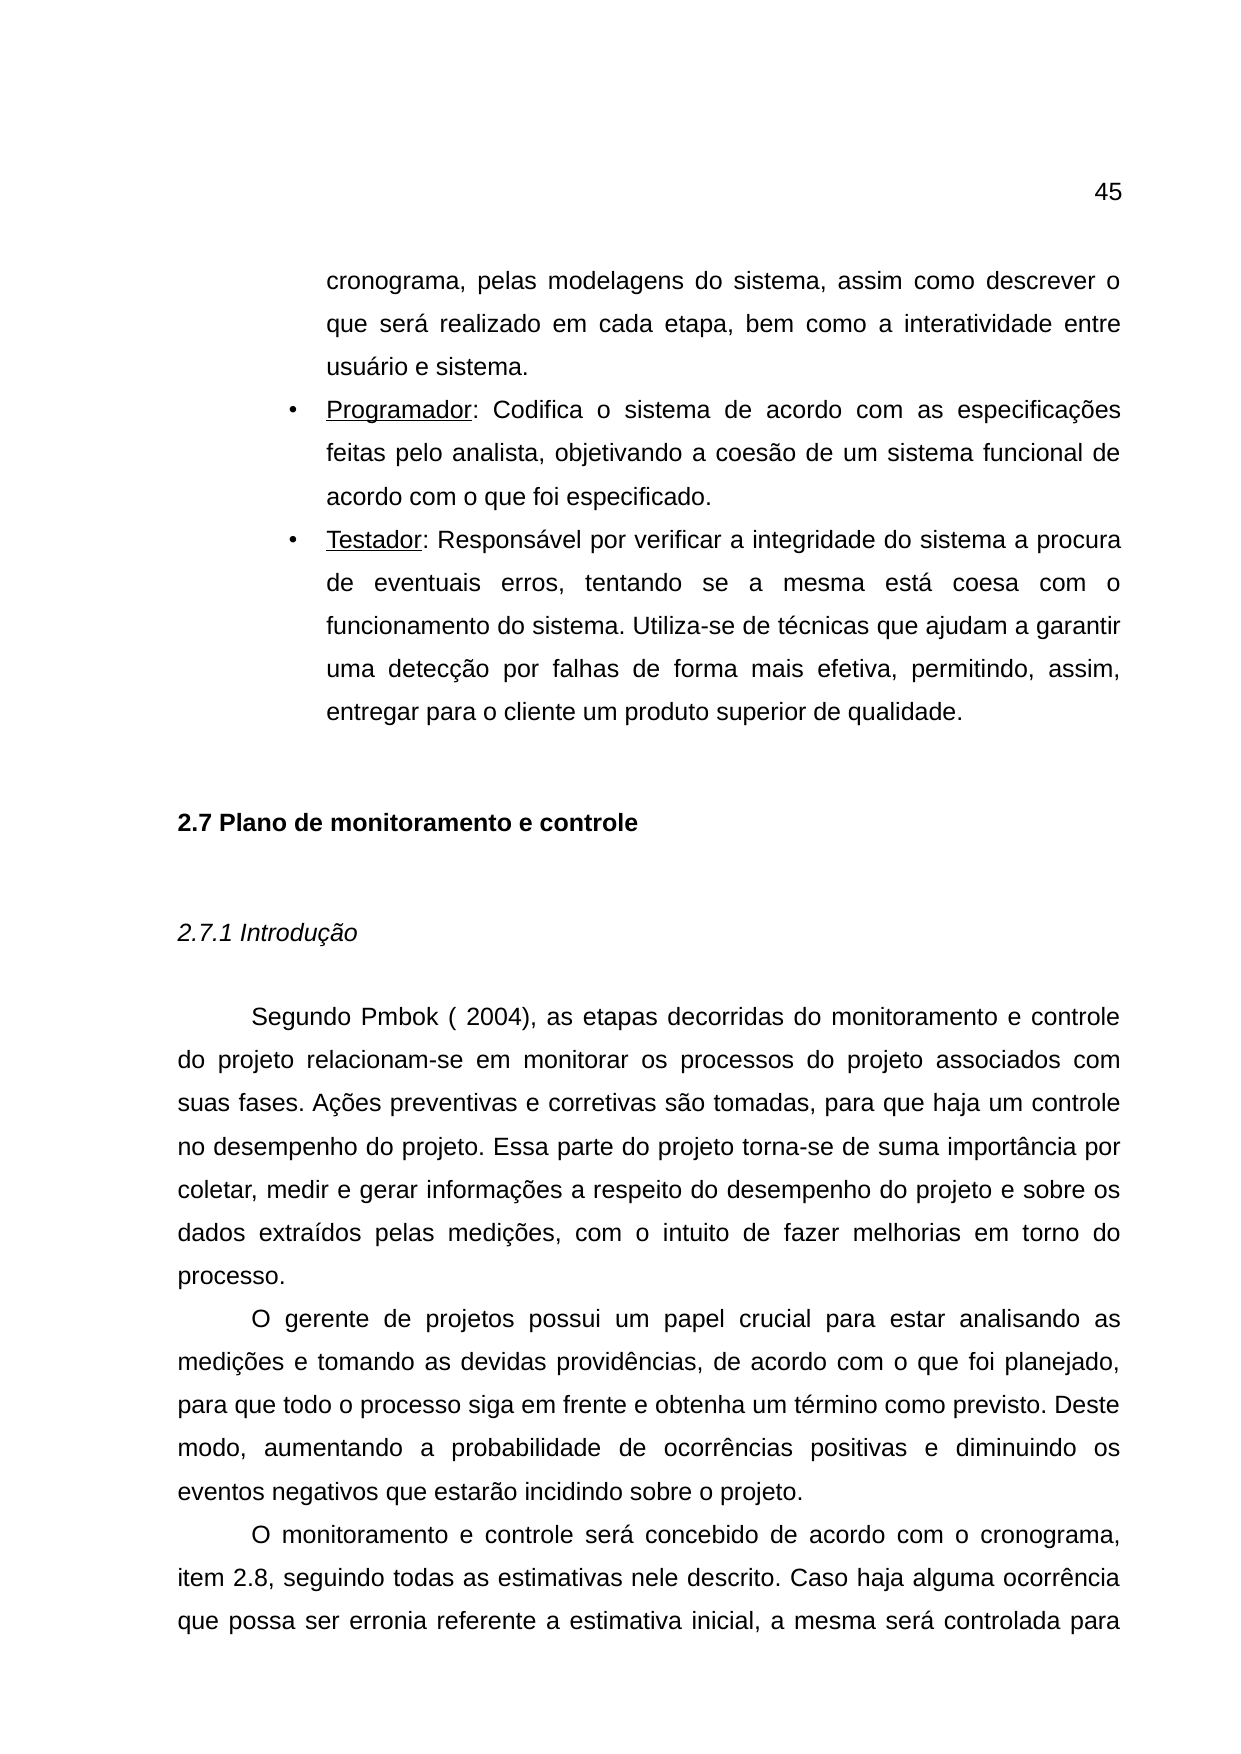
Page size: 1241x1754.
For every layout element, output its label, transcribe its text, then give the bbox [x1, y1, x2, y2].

subtitle 2.7 Plano de monitoramento e controle [177, 808, 1122, 837]
subtitle 2.7.1 Introdução [177, 918, 1122, 947]
list Testador: Responsável por verificar a integridade do sistema a procura de eventuais erros, tentando se a mesma está coesa com o funcionamento do sistema. Utiliza-se de técnicas que ajudam a garantir uma detecção por falhas de forma mais efetiva, permitindo, assim, entregar para o cliente um produto superior de qualidade. [288, 524, 1122, 726]
list Programador: Codifica o sistema de acordo com as especificações feitas pelo analista, objetivando a coesão de um sistema funcional de acordo com o que foi especificado. [288, 395, 1122, 510]
text Segundo Pmbok ( 2004), as etapas decorridas do monitoramento e controle do projeto relacionam-se em monitorar os processos do projeto associados com suas fases. Ações preventivas e corretivas são tomadas, para que haja um controle no desempenho do projeto. Essa parte do projeto torna-se de suma importância por coletar, medir e gerar informações a respeito do desempenho do projeto e sobre os dados extraídos pelas medições, com o intuito de fazer melhorias em torno do processo. [177, 1002, 1122, 1290]
text O monitoramento e controle será concebido de acordo com o cronograma, item 2.8, seguindo todas as estimativas nele descrito. Caso haja alguma ocorrência que possa ser erronia referente a estimativa inicial, a mesma será controlada para [177, 1520, 1122, 1635]
text O gerente de projetos possui um papel crucial para estar analisando as medições e tomando as devidas providências, de acordo com o que foi planejado, para que todo o processo siga em frente e obtenha um término como previsto. Deste modo, aumentando a probabilidade de ocorrências positivas e diminuindo os eventos negativos que estarão incidindo sobre o projeto. [177, 1304, 1122, 1505]
list cronograma, pelas modelagens do sistema, assim como descrever o que será realizado em cada etapa, bem como a interatividade entre usuário e sistema. [288, 266, 1122, 381]
